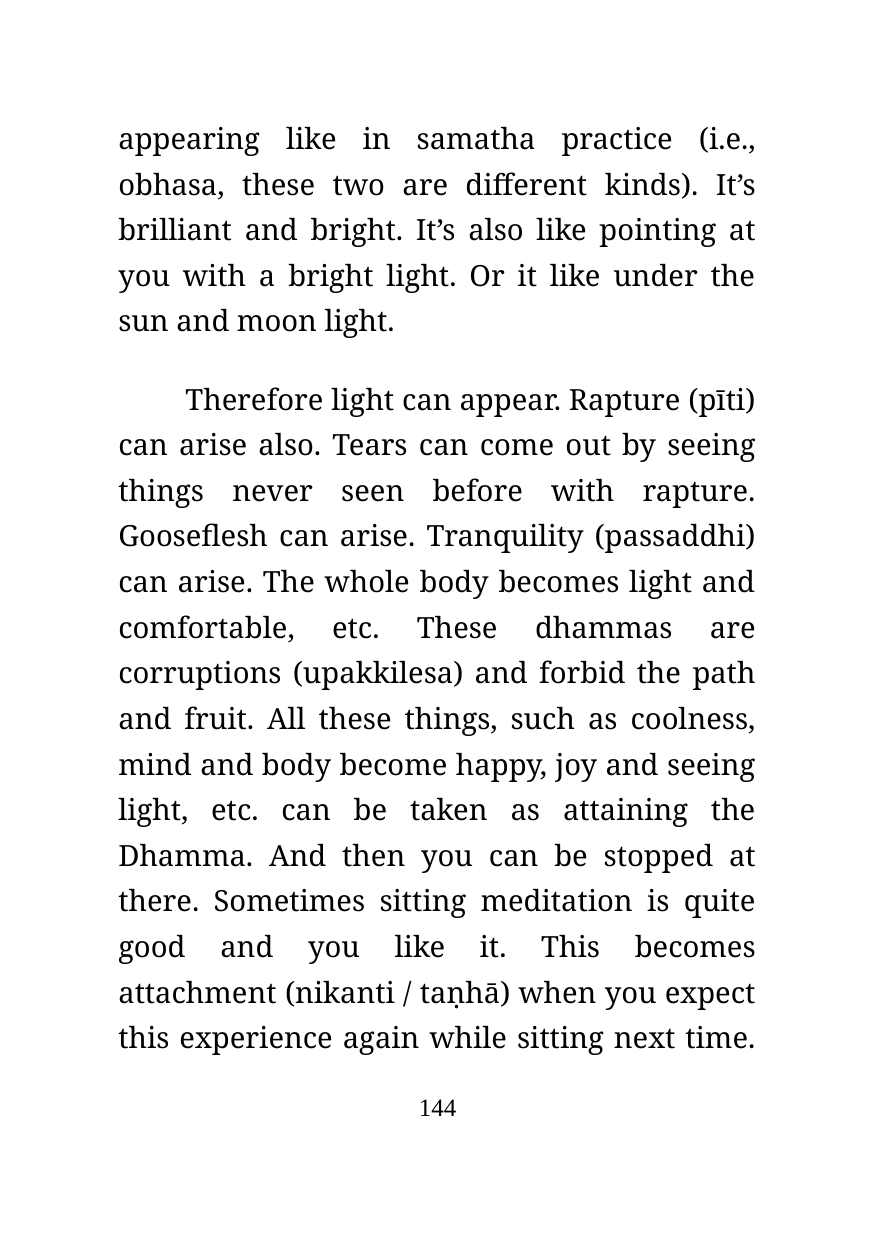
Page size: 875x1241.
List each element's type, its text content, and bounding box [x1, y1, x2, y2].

text Therefore light can appear. Rapture (pīti) can arise also. Tears can come out by seeing things never seen before with rapture. Gooseflesh can arise. Tranquility (passaddhi) can arise. The whole body becomes light and comfortable, etc. These dhammas are corruptions (upakkilesa) and forbid the path and fruit. All these things, such as coolness, mind and body become happy, joy and seeing light, etc. can be taken as attaining the Dhamma. And then you can be stopped at there. Sometimes sitting meditation is quite good and you like it. This becomes attachment (nikanti / taṇhā) when you expect this experience again while sitting next time. [118, 379, 756, 1057]
text appearing like in samatha practice (i.e., obhasa, these two are different kinds). It’s brilliant and bright. It’s also like pointing at you with a bright light. Or it like under the sun and moon light. [118, 118, 756, 340]
